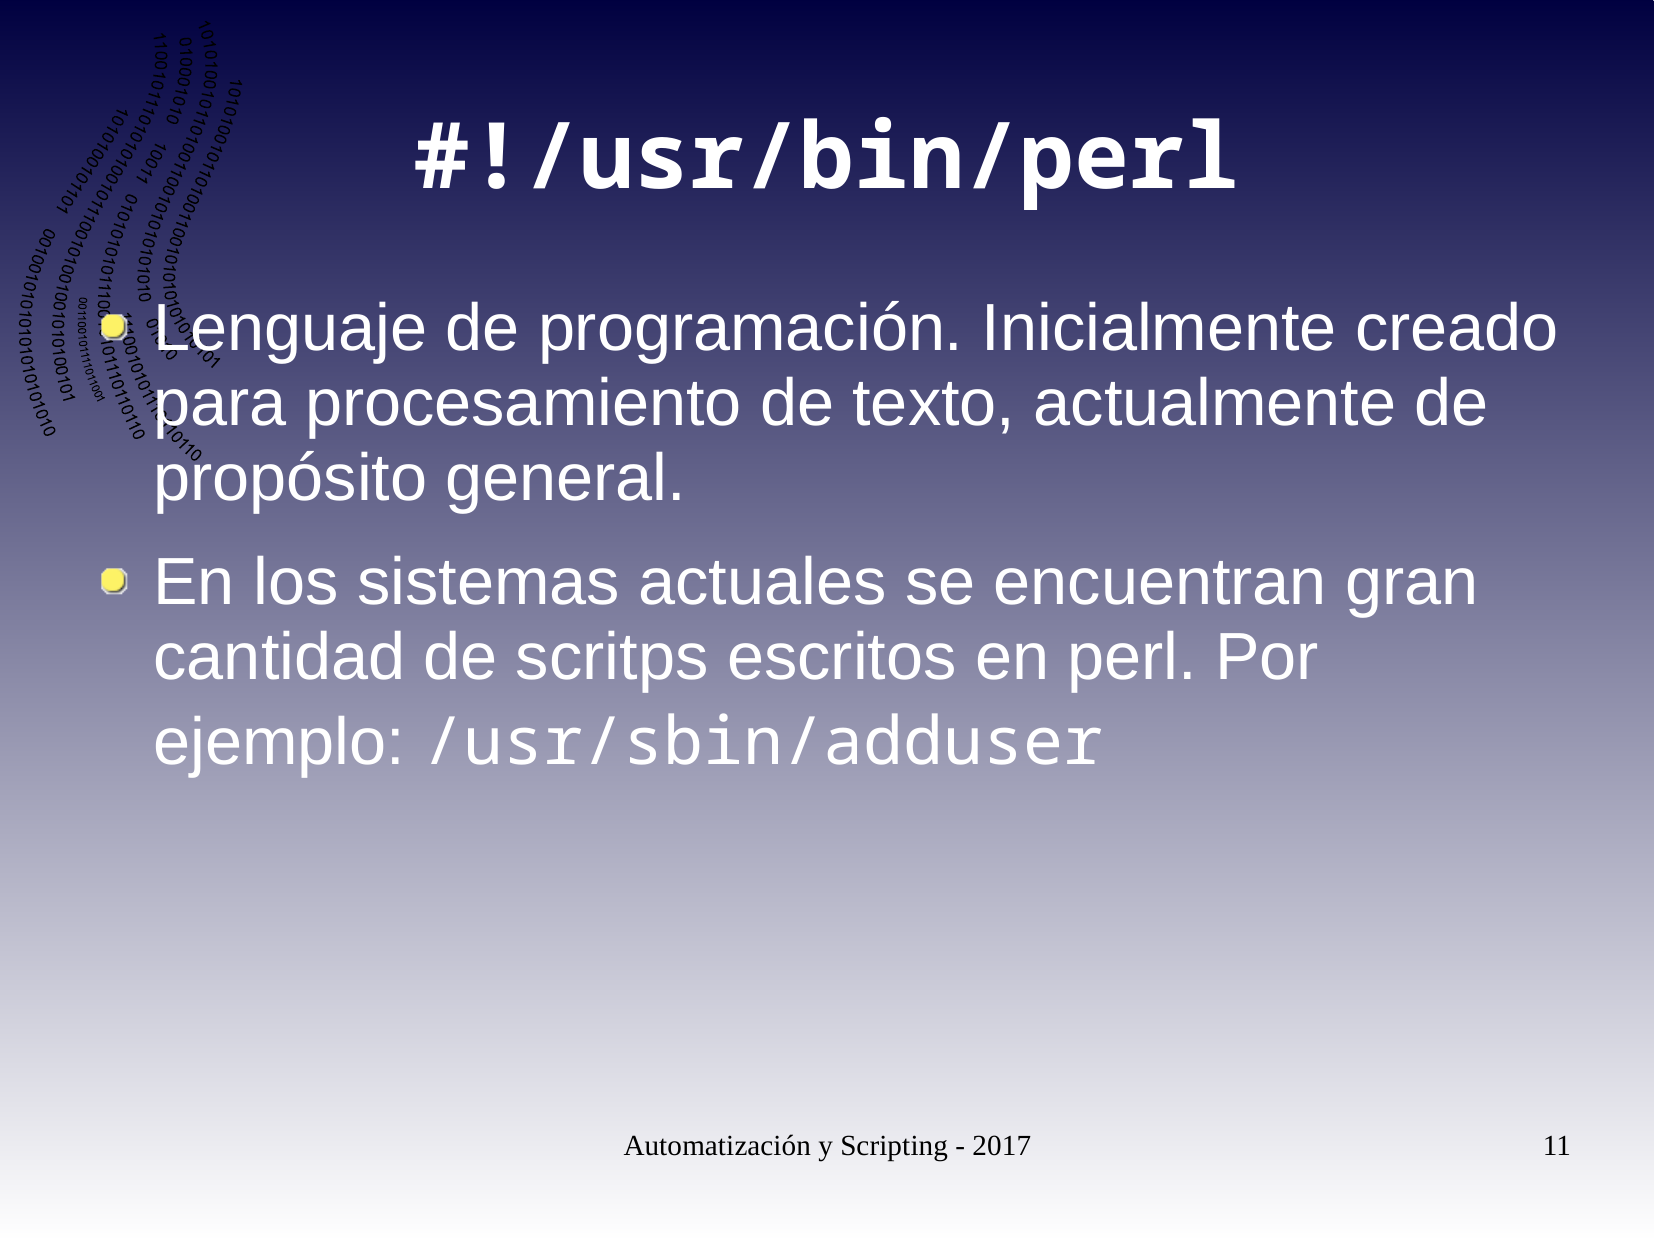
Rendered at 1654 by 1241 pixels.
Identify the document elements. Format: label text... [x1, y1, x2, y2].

list Lenguaje de programación. Inicialmente creado para procesamiento de texto, actualmente de propósito general. En los sistemas actuales se encuentran gran cantidad de scritps escritos en perl. Por ejemplo: /usr/sbin/adduser [82, 290, 1571, 1111]
picture [18, 20, 243, 461]
title #!/usr/bin/perl [82, 49, 1571, 257]
